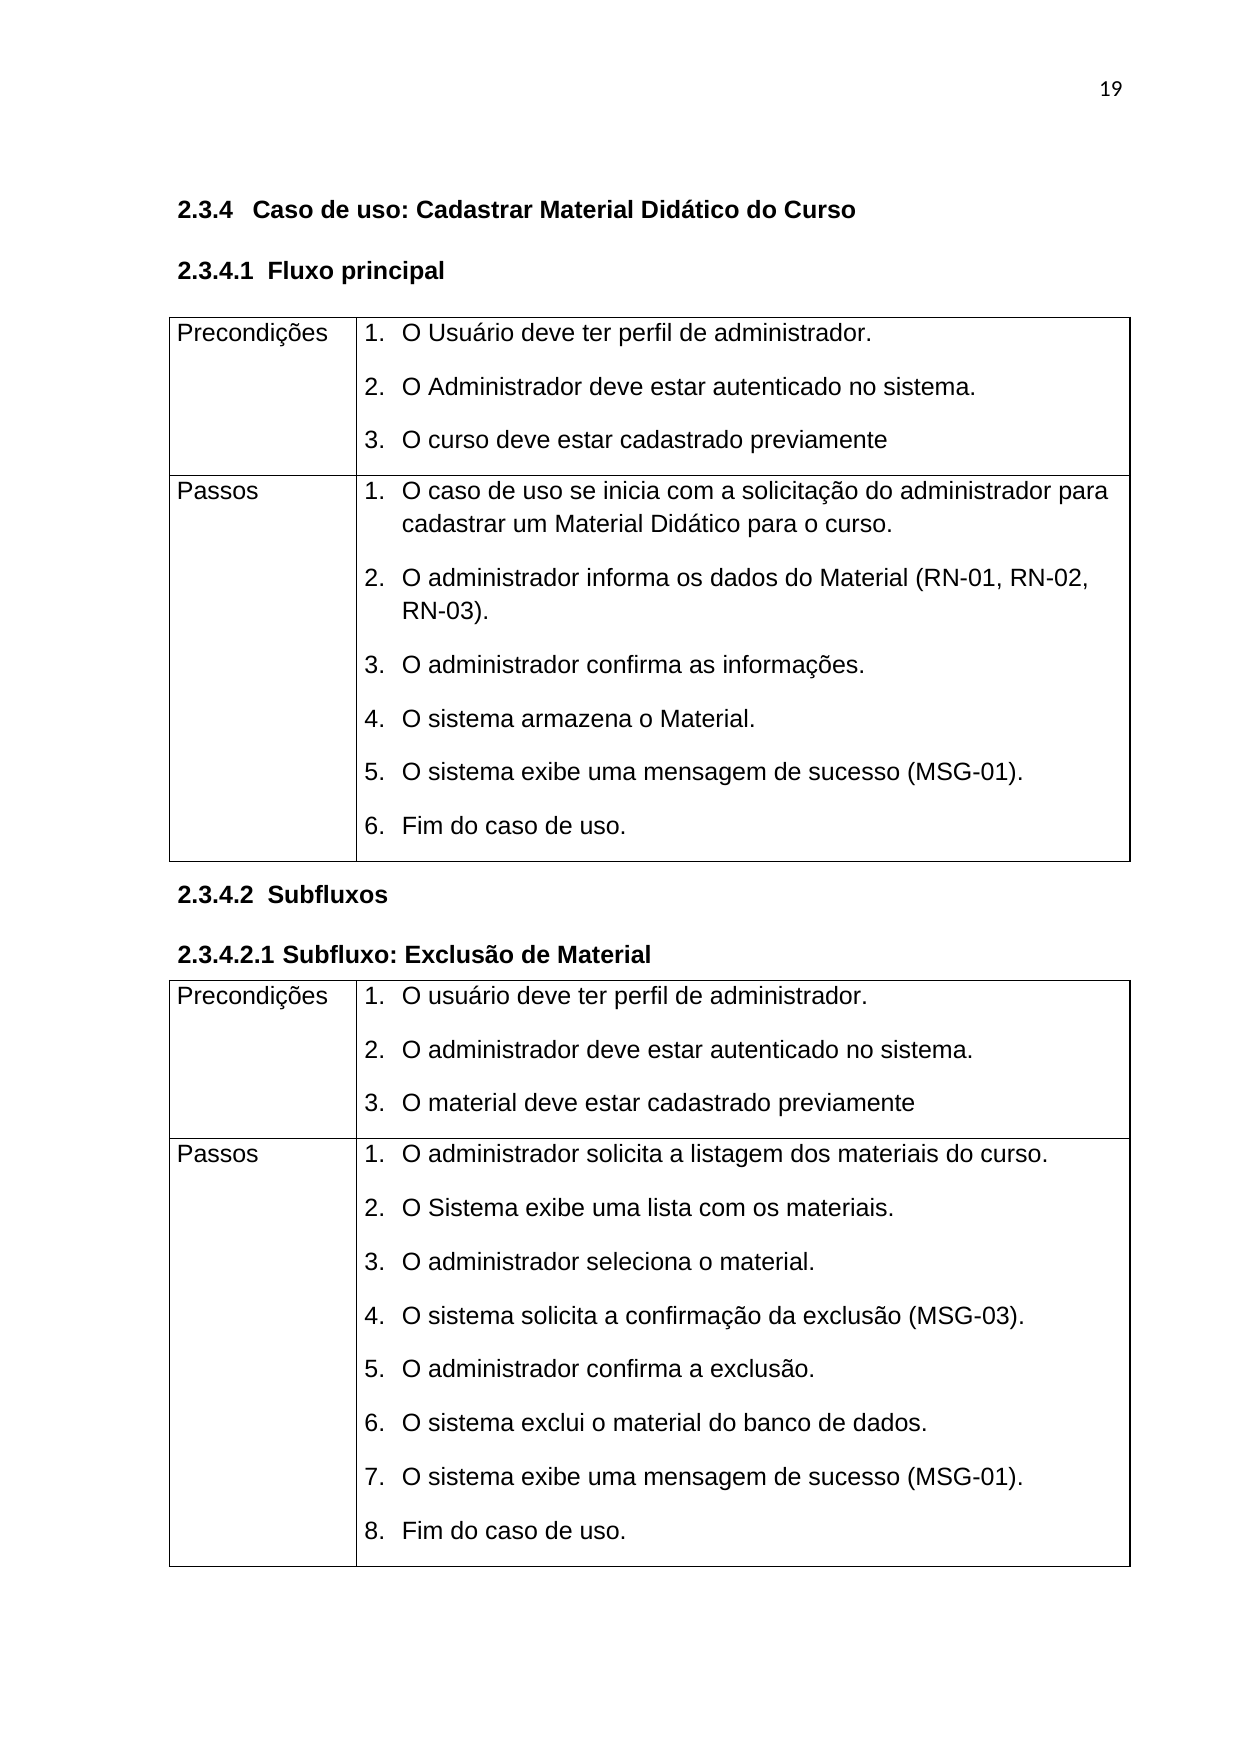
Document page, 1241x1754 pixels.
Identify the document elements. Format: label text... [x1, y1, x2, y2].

subtitle Subfluxos [177, 879, 1122, 908]
table_header Precondições [170, 318, 356, 475]
table_cell O administrador solicita a listagem dos materiais do curso. O Sistema exibe uma lista com os materiais. O administrador seleciona o material. O sistema solicita a confirmação da exclusão (MSG-03). O administrador confirma a exclusão. O sistema exclui o material do banco de dados. O sistema exibe uma mensagem de sucesso (MSG-01). Fim do caso de uso. [357, 1139, 1129, 1566]
table_header O Usuário deve ter perfil de administrador. O Administrador deve estar autenticado no sistema. O curso deve estar cadastrado previamente [357, 318, 1129, 475]
subtitle Subfluxo: Exclusão de Material [177, 940, 1122, 969]
table_cell Passos [170, 476, 356, 861]
table_cell O caso de uso se inicia com a solicitação do administrador para cadastrar um Material Didático para o curso. O administrador informa os dados do Material (RN-01, RN-02, RN-03). O administrador confirma as informações. O sistema armazena o Material. O sistema exibe uma mensagem de sucesso (MSG-01). Fim do caso de uso. [357, 476, 1129, 861]
subtitle Fluxo principal [177, 256, 1122, 284]
table_cell Passos [170, 1139, 356, 1566]
subtitle Caso de uso: Cadastrar Material Didático do Curso [177, 195, 1122, 224]
table_header O usuário deve ter perfil de administrador. O administrador deve estar autenticado no sistema. O material deve estar cadastrado previamente [357, 981, 1129, 1138]
table_header Precondições [170, 981, 356, 1138]
